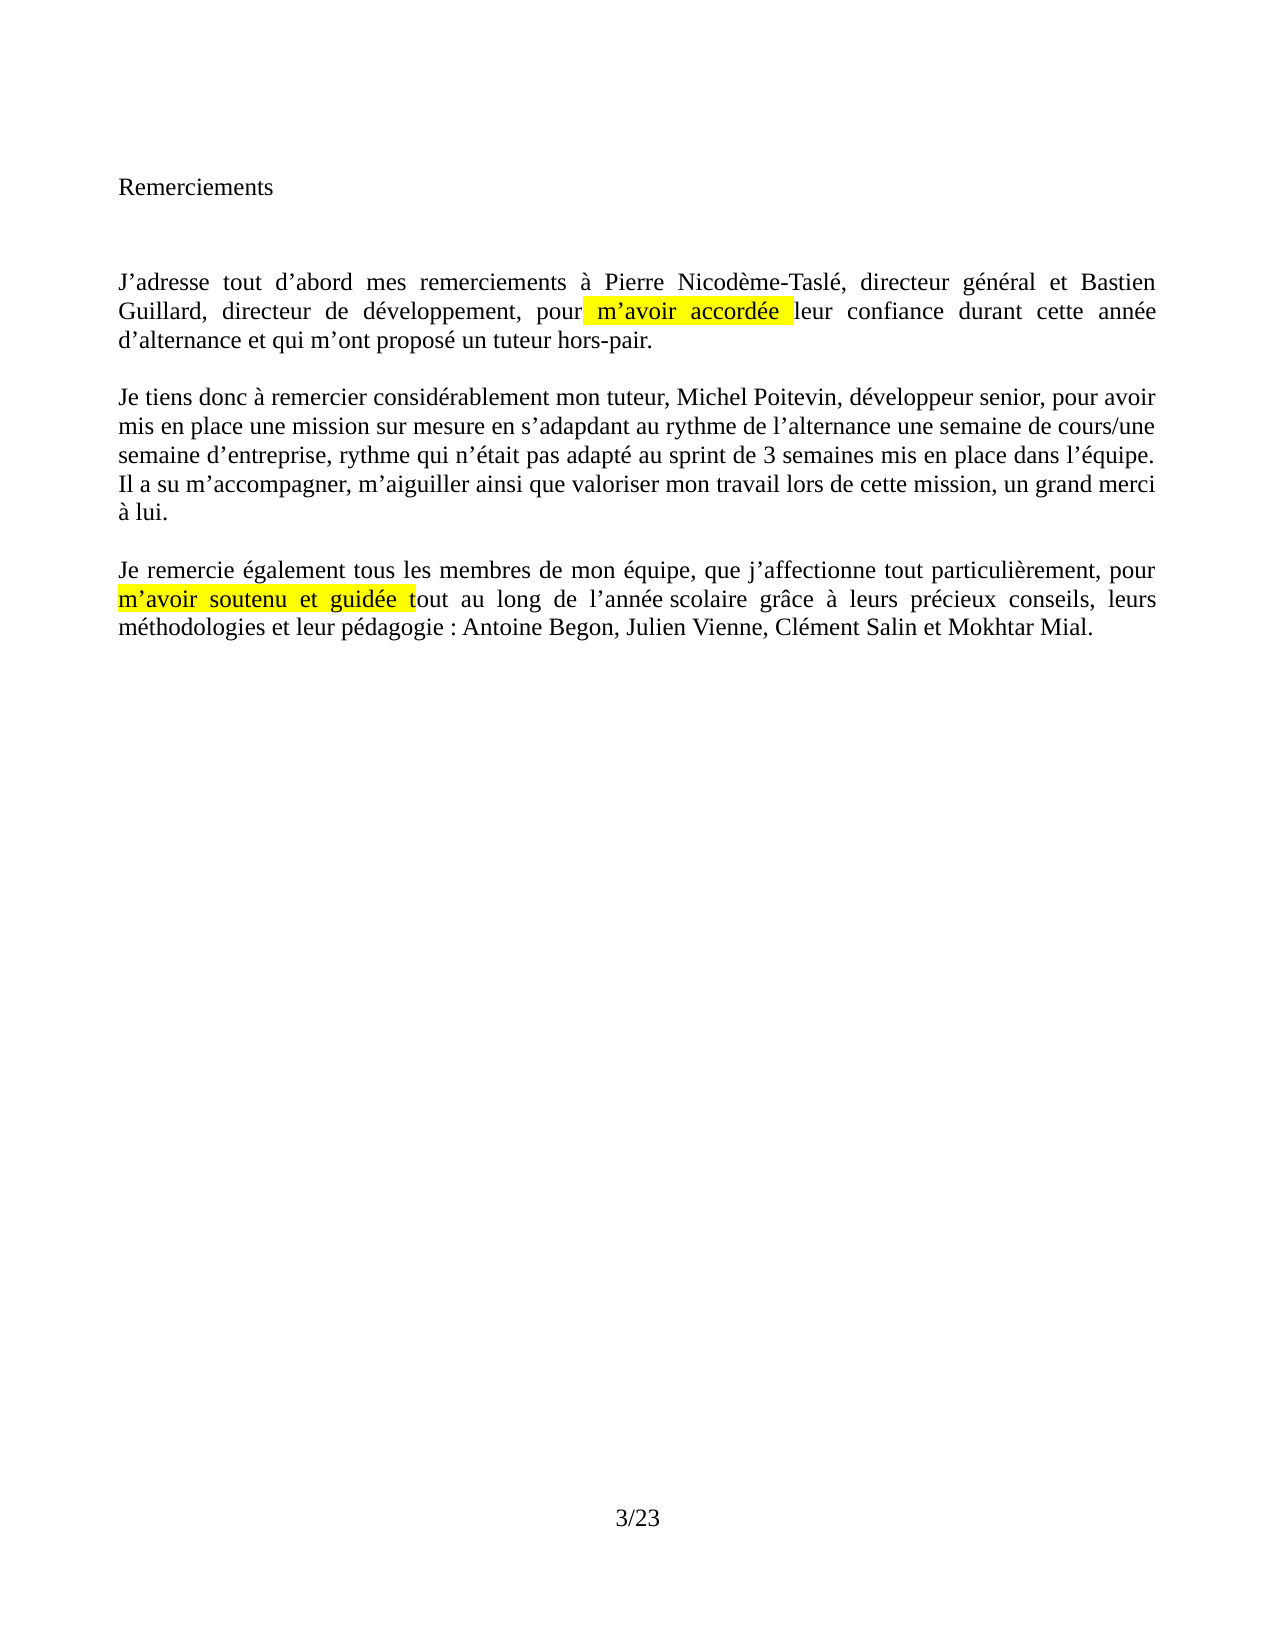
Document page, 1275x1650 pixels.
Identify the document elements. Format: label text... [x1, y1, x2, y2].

text J’adresse tout d’abord mes remerciements à Pierre Nicodème-Taslé, directeur général et Bastien Guillard, directeur de développement, pour m’avoir accordée leur confiance durant cette année d’alternance et qui m’ont proposé un tuteur hors-pair. [118, 267, 1157, 354]
text Je remercie également tous les membres de mon équipe, que j’affectionne tout particulièrement, pour m’avoir soutenu et guidée tout au long de l’année scolaire grâce à leurs précieux conseils, leurs méthodologies et leur pédagogie : Antoine Begon, Julien Vienne, Clément Salin et Mokhtar Mial. [118, 555, 1157, 641]
text Remerciements [118, 172, 1157, 200]
text Je tiens donc à remercier considérablement mon tuteur, Michel Poitevin, développeur senior, pour avoir mis en place une mission sur mesure en s’adapdant au rythme de l’alternance une semaine de cours/une semaine d’entreprise, rythme qui n’était pas adapté au sprint de 3 semaines mis en place dans l’équipe. Il a su m’accompagner, m’aiguiller ainsi que valoriser mon travail lors de cette mission, un grand merci à lui. [118, 382, 1157, 526]
